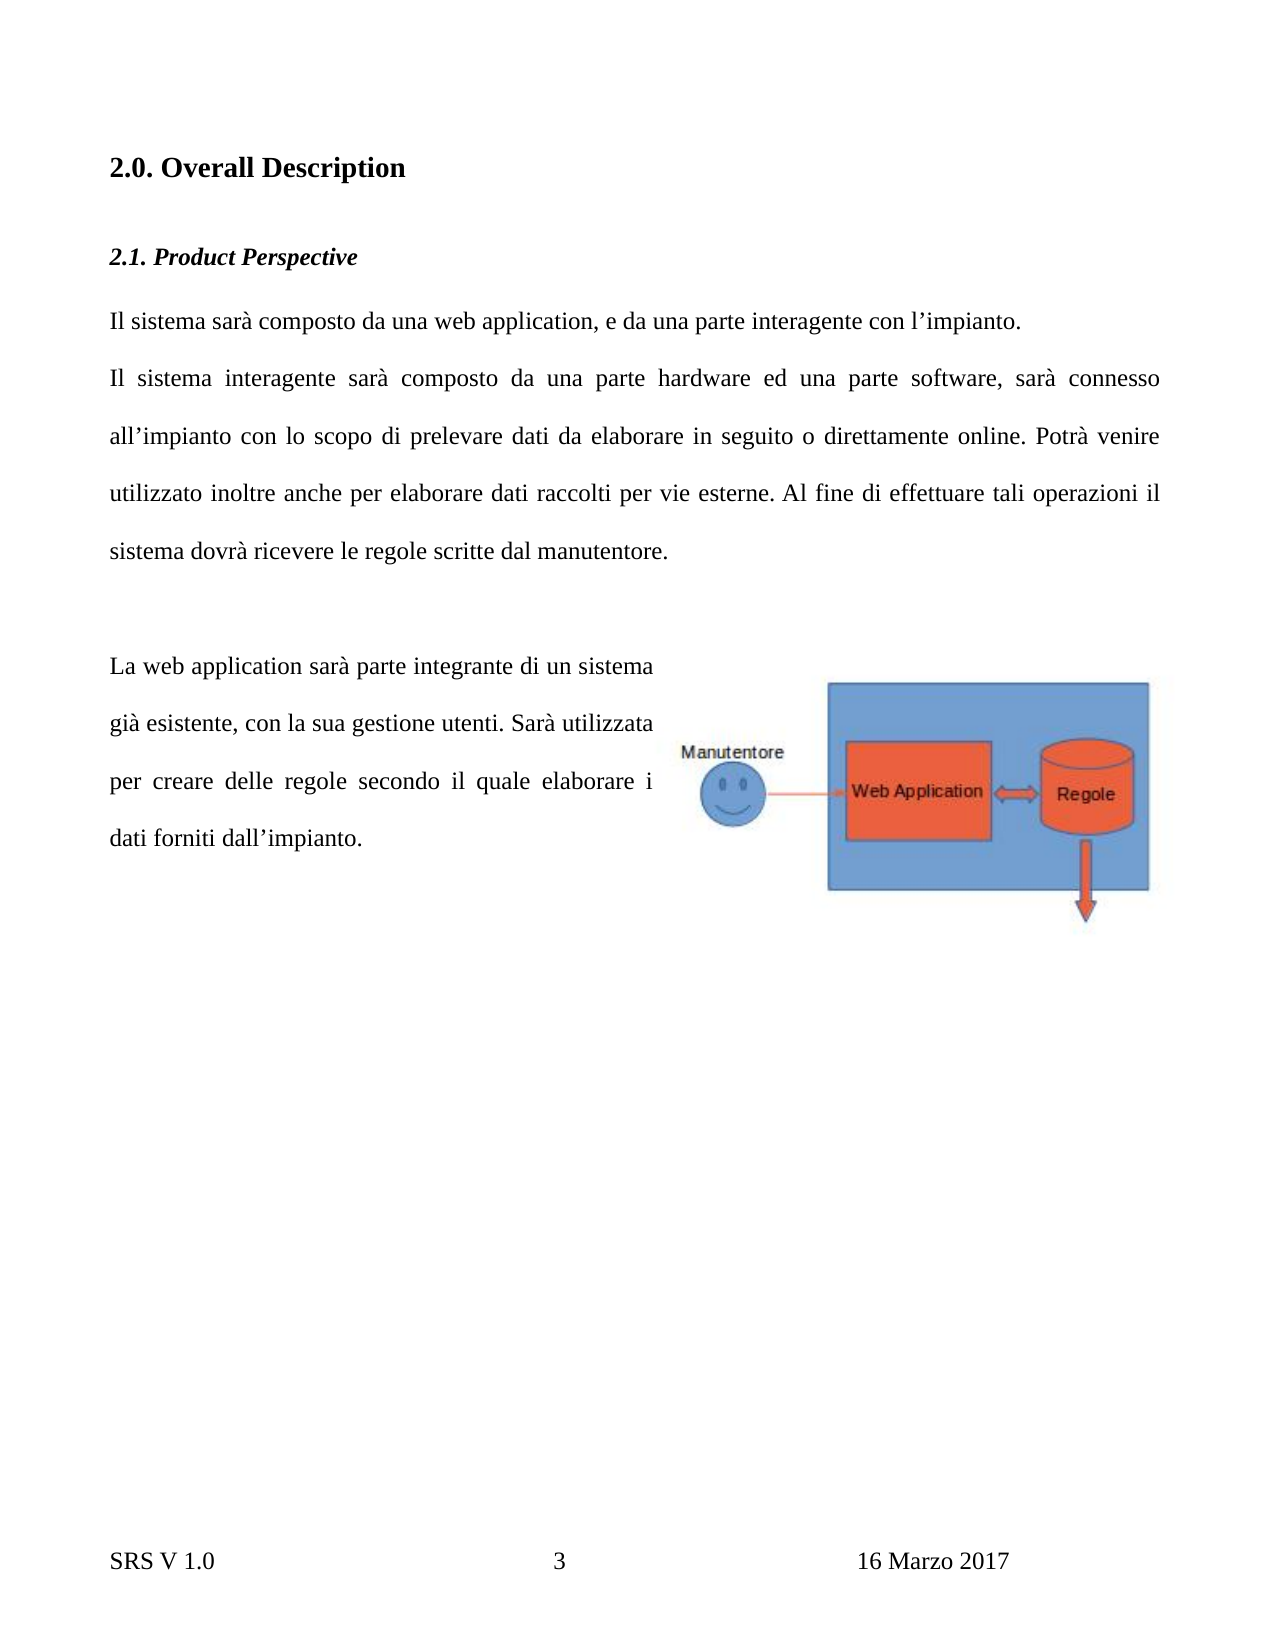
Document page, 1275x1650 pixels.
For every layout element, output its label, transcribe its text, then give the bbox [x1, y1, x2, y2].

text Il sistema interagente sarà composto da una parte hardware ed una parte software, sarà connesso all’impianto con lo scopo di prelevare dati da elaborare in seguito o direttamente online. Potrà venire utilizzato inoltre anche per elaborare dati raccolti per vie esterne. Al fine di effettuare tali operazioni il sistema dovrà ricevere le regole scritte dal manutentore. [109, 363, 1162, 564]
subtitle 2.0. Overall Description [109, 150, 1162, 183]
subtitle 2.1. Product Perspective [109, 242, 1162, 271]
text La web application sarà parte integrante di un sistema già esistente, con la sua gestione utenti. Sarà utilizzata per creare delle regole secondo il quale elaborare i dati forniti dall’impianto. [109, 651, 653, 852]
text Il sistema sarà composto da una web application, e da una parte interagente con l’impianto. [109, 306, 1162, 334]
picture [653, 599, 1241, 1000]
